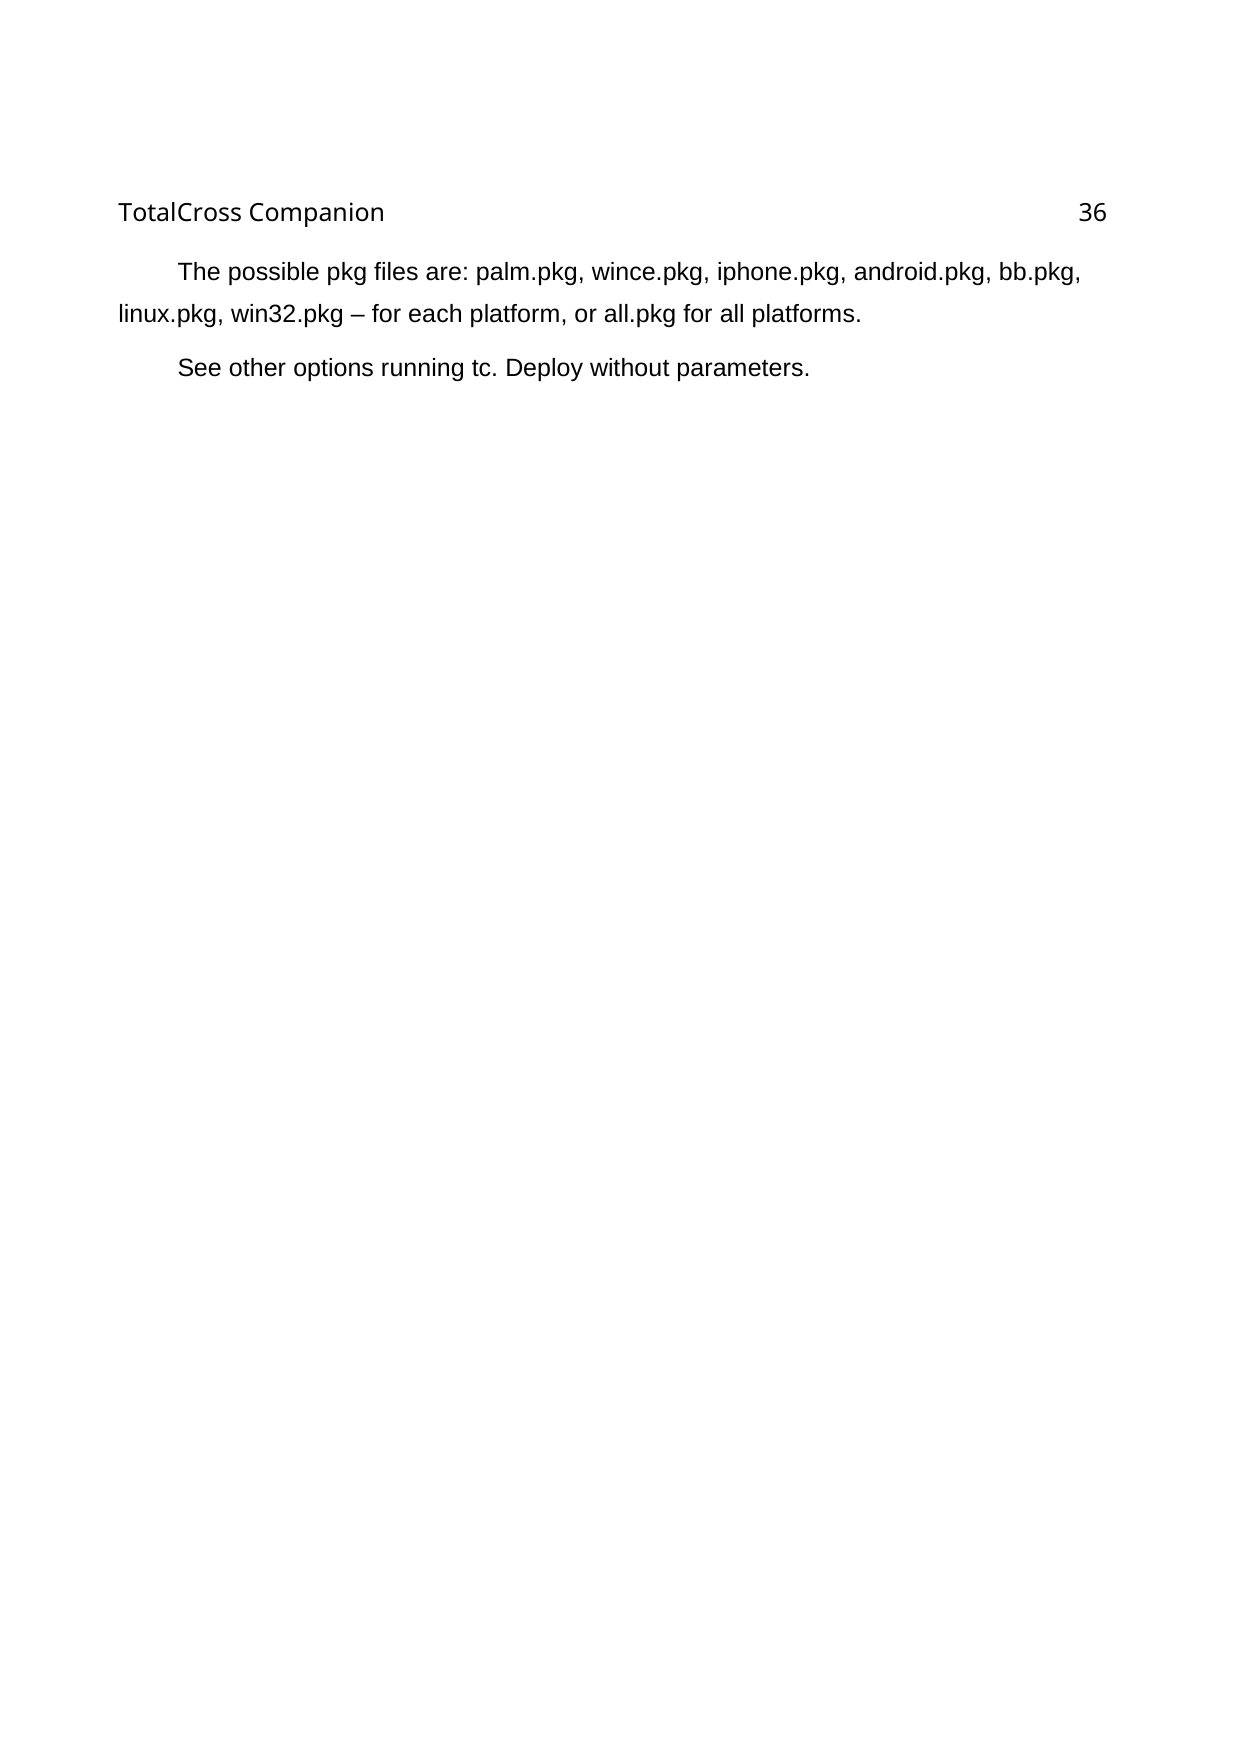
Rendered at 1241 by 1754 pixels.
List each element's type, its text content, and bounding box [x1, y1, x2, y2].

text See other options running tc. Deploy without parameters. [118, 354, 1122, 382]
text The possible pkg files are: palm.pkg, wince.pkg, iphone.pkg, android.pkg, bb.pkg, linux.pkg, win32.pkg – for each platform, or all.pkg for all platforms. [118, 258, 1122, 328]
